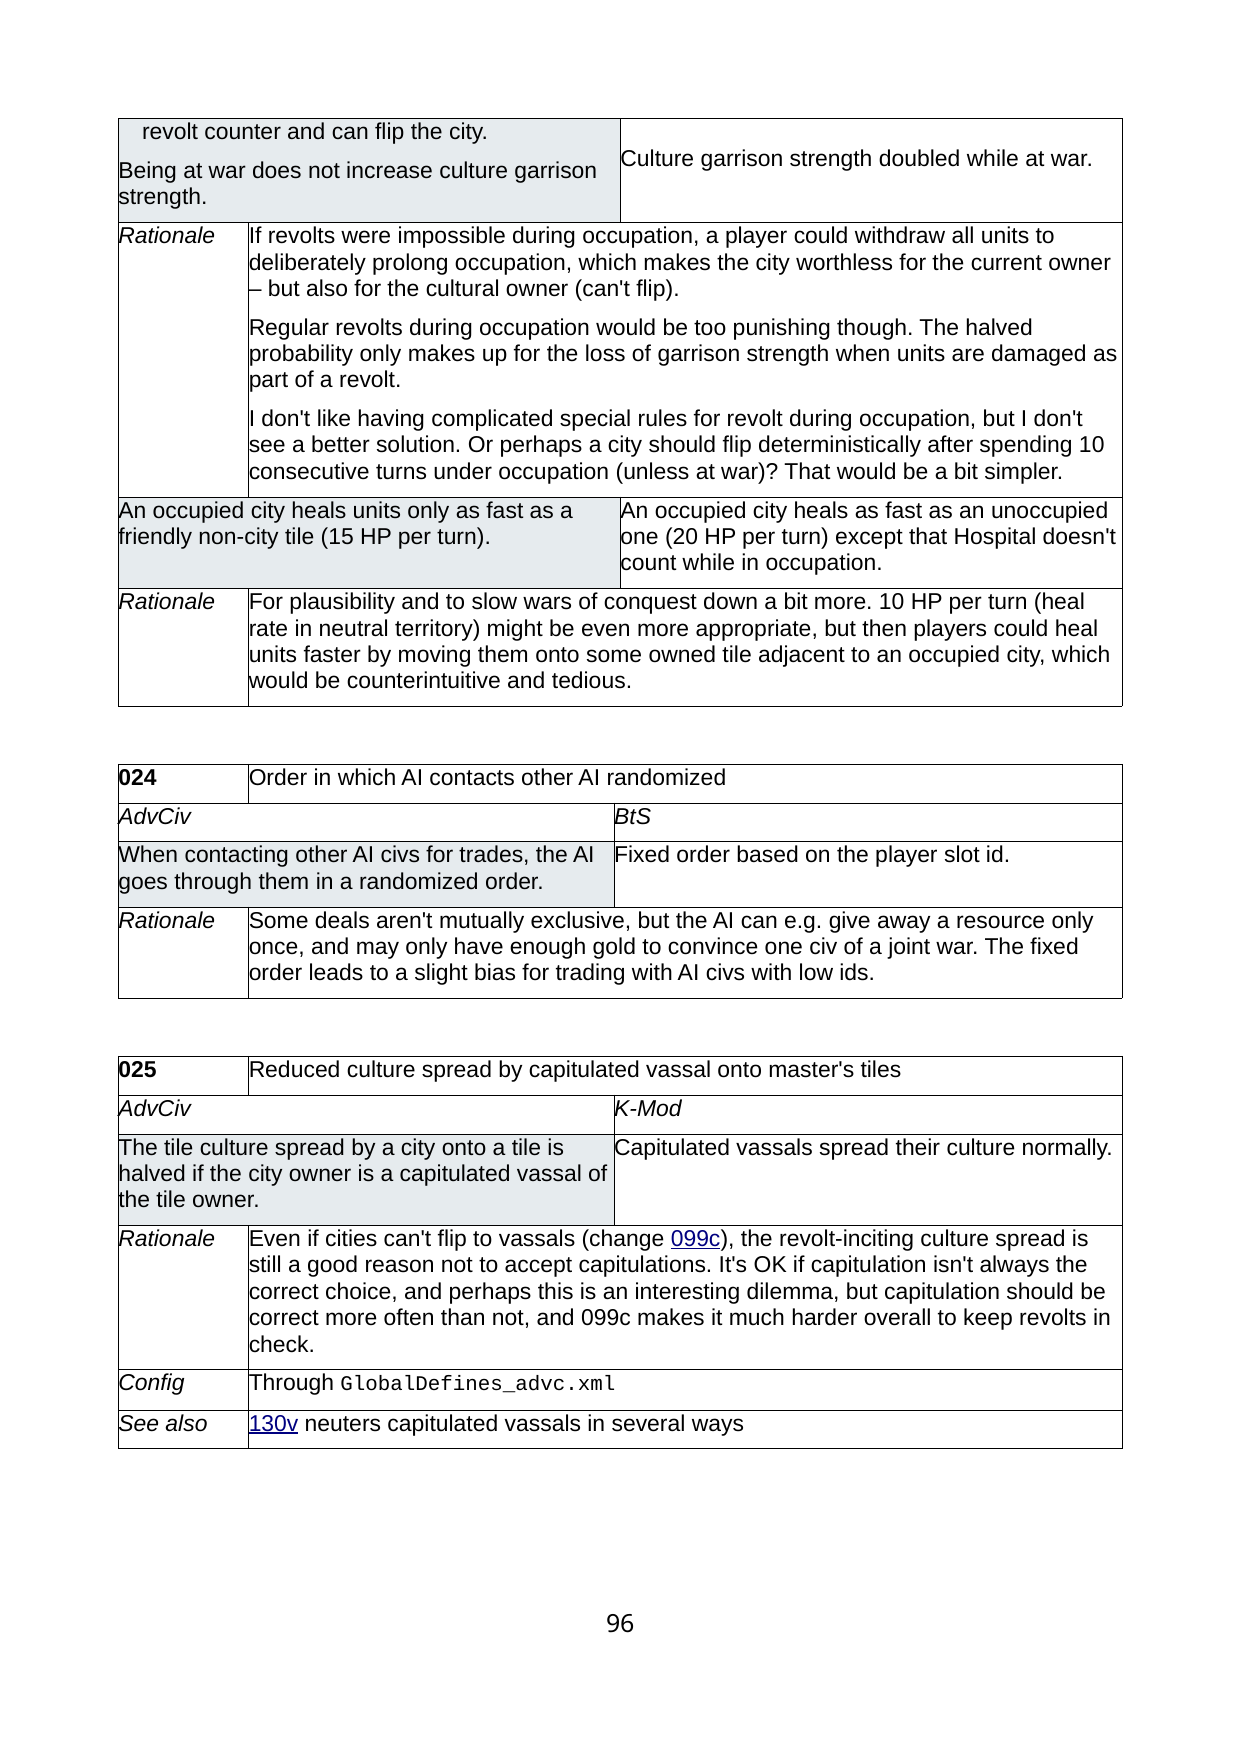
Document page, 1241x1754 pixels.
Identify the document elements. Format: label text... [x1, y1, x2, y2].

table_header Reduced culture spread by capitulated vassal onto master's tiles [249, 1057, 1122, 1094]
table_cell Even if cities can't flip to vassals (change 099c), the revolt-inciting culture spread is still a good reason not to accept capitulations. It's OK if capitulation isn't always the correct choice, and perhaps this is an interesting dilemma, but capitulation should be correct more often than not, and 099c makes it much harder overall to keep revolts in check. [249, 1226, 1122, 1369]
table_cell An occupied city heals units only as fast as a friendly non-city tile (15 HP per turn). [119, 498, 620, 588]
table_cell Culture garrison strength doubled while at war. [621, 119, 1122, 222]
table_cell If revolts were impossible during occupation, a player could withdraw all units to deliberately prolong occupation, which makes the city worthless for the current owner – but also for the cultural owner (can't flip). Regular revolts during occupation would be too punishing though. The halved probability only makes up for the loss of garrison strength when units are damaged as part of a revolt. I don't like having complicated special rules for revolt during occupation, but I don't see a better solution. Or perhaps a city should flip deterministically after spending 10 consecutive turns under occupation (unless at war)? That would be a bit simpler. [249, 223, 1122, 497]
table_cell AdvCiv [119, 1096, 614, 1133]
table_cell An occupied city heals as fast as an unoccupied one (20 HP per turn) except that Hospital doesn't count while in occupation. [621, 498, 1122, 588]
table_cell 130v neuters capitulated vassals in several ways [249, 1411, 1122, 1448]
table_cell AdvCiv [119, 804, 614, 841]
table_cell Through GlobalDefines_advc.xml [249, 1370, 1122, 1409]
table_cell Capitulated vassals spread their culture normally. [615, 1135, 1122, 1225]
table_header 024 [119, 765, 248, 802]
table_cell Some deals aren't mutually exclusive, but the AI can e.g. give away a resource only once, and may only have enough gold to convince one civ of a joint war. The fixed order leads to a slight bias for trading with AI civs with low ids. [249, 908, 1122, 998]
table_cell See also [119, 1411, 248, 1448]
table_cell BtS [615, 804, 1122, 841]
table_cell Rationale [119, 589, 248, 706]
table_cell K-Mod [615, 1096, 1122, 1133]
table_cell For plausibility and to slow wars of conquest down a bit more. 10 HP per turn (heal rate in neutral territory) might be even more appropriate, but then players could heal units faster by moving them onto some owned tile adjacent to an occupied city, which would be counterintuitive and tedious. [249, 589, 1122, 706]
table_header 025 [119, 1057, 248, 1094]
table_cell Rationale [119, 908, 248, 998]
table_cell The tile culture spread by a city onto a tile is halved if the city owner is a capitulated vassal of the tile owner. [119, 1135, 614, 1225]
table_cell revolt counter and can flip the city. Being at war does not increase culture garrison strength. [119, 119, 620, 222]
table_cell Rationale [119, 1226, 248, 1369]
table_cell When contacting other AI civs for trades, the AI goes through them in a randomized order. [119, 842, 614, 907]
table_header Order in which AI contacts other AI randomized [249, 765, 1122, 802]
table_cell Rationale [119, 223, 248, 497]
table_cell Fixed order based on the player slot id. [615, 842, 1122, 907]
table_cell Config [119, 1370, 248, 1409]
